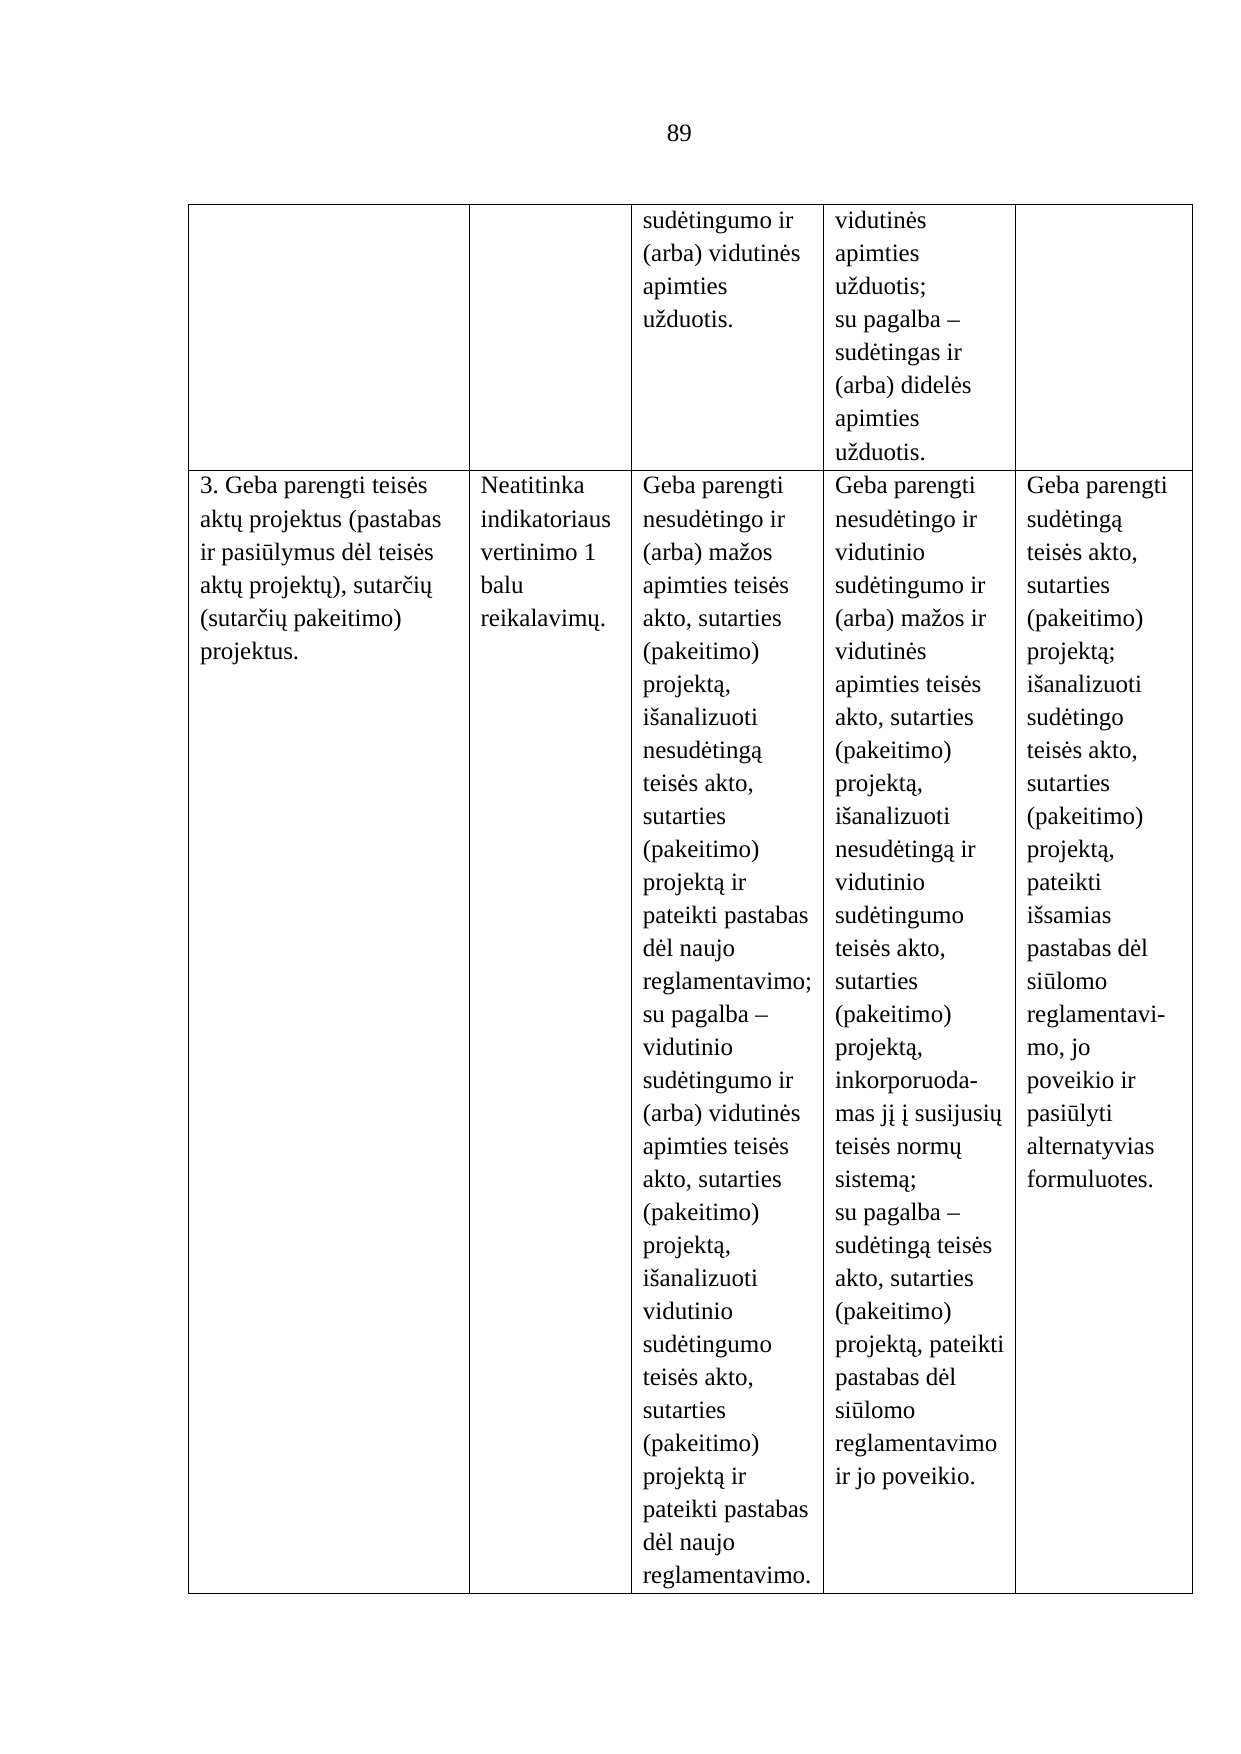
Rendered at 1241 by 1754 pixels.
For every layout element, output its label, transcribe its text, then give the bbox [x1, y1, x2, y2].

table_cell Geba parengti nesudėtingo ir (arba) mažos apimties teisės akto, sutarties (pakeitimo) projektą, išanalizuoti nesudėtingą teisės akto, sutarties (pakeitimo) projektą ir pateikti pastabas dėl naujo reglamentavimo; su pagalba – vidutinio sudėtingumo ir (arba) vidutinės apimties teisės akto, sutarties (pakeitimo) projektą, išanalizuoti vidutinio sudėtingumo teisės akto, sutarties (pakeitimo) projektą ir pateikti pastabas dėl naujo reglamentavimo. [632, 471, 823, 1593]
table_cell Geba parengti sudėtingą teisės akto, sutarties (pakeitimo) projektą; išanalizuoti sudėtingo teisės akto, sutarties (pakeitimo) projektą, pateikti išsamias pastabas dėl siūlomo reglamentavi-mo, jo poveikio ir pasiūlyti alternatyvias formuluotes. [1016, 471, 1192, 1593]
table_cell [1016, 205, 1192, 469]
table_cell [189, 205, 469, 469]
table_cell Neatitinka indikatoriaus vertinimo 1 balu reikalavimų. [470, 471, 631, 1593]
table_cell Geba parengti nesudėtingo ir vidutinio sudėtingumo ir (arba) mažos ir vidutinės apimties teisės akto, sutarties (pakeitimo) projektą, išanalizuoti nesudėtingą ir vidutinio sudėtingumo teisės akto, sutarties (pakeitimo) projektą, inkorporuoda-mas jį į susijusių teisės normų sistemą; su pagalba – sudėtingą teisės akto, sutarties (pakeitimo) projektą, pateikti pastabas dėl siūlomo reglamentavimo ir jo poveikio. [824, 471, 1015, 1593]
table_cell [470, 205, 631, 469]
table_cell 3. Geba parengti teisės aktų projektus (pastabas ir pasiūlymus dėl teisės aktų projektų), sutarčių (sutarčių pakeitimo) projektus. [189, 471, 469, 1593]
table_cell sudėtingumo ir (arba) vidutinės apimties užduotis. [632, 205, 823, 469]
table_cell vidutinės apimties užduotis; su pagalba –sudėtingas ir (arba) didelės apimties užduotis. [824, 205, 1015, 469]
